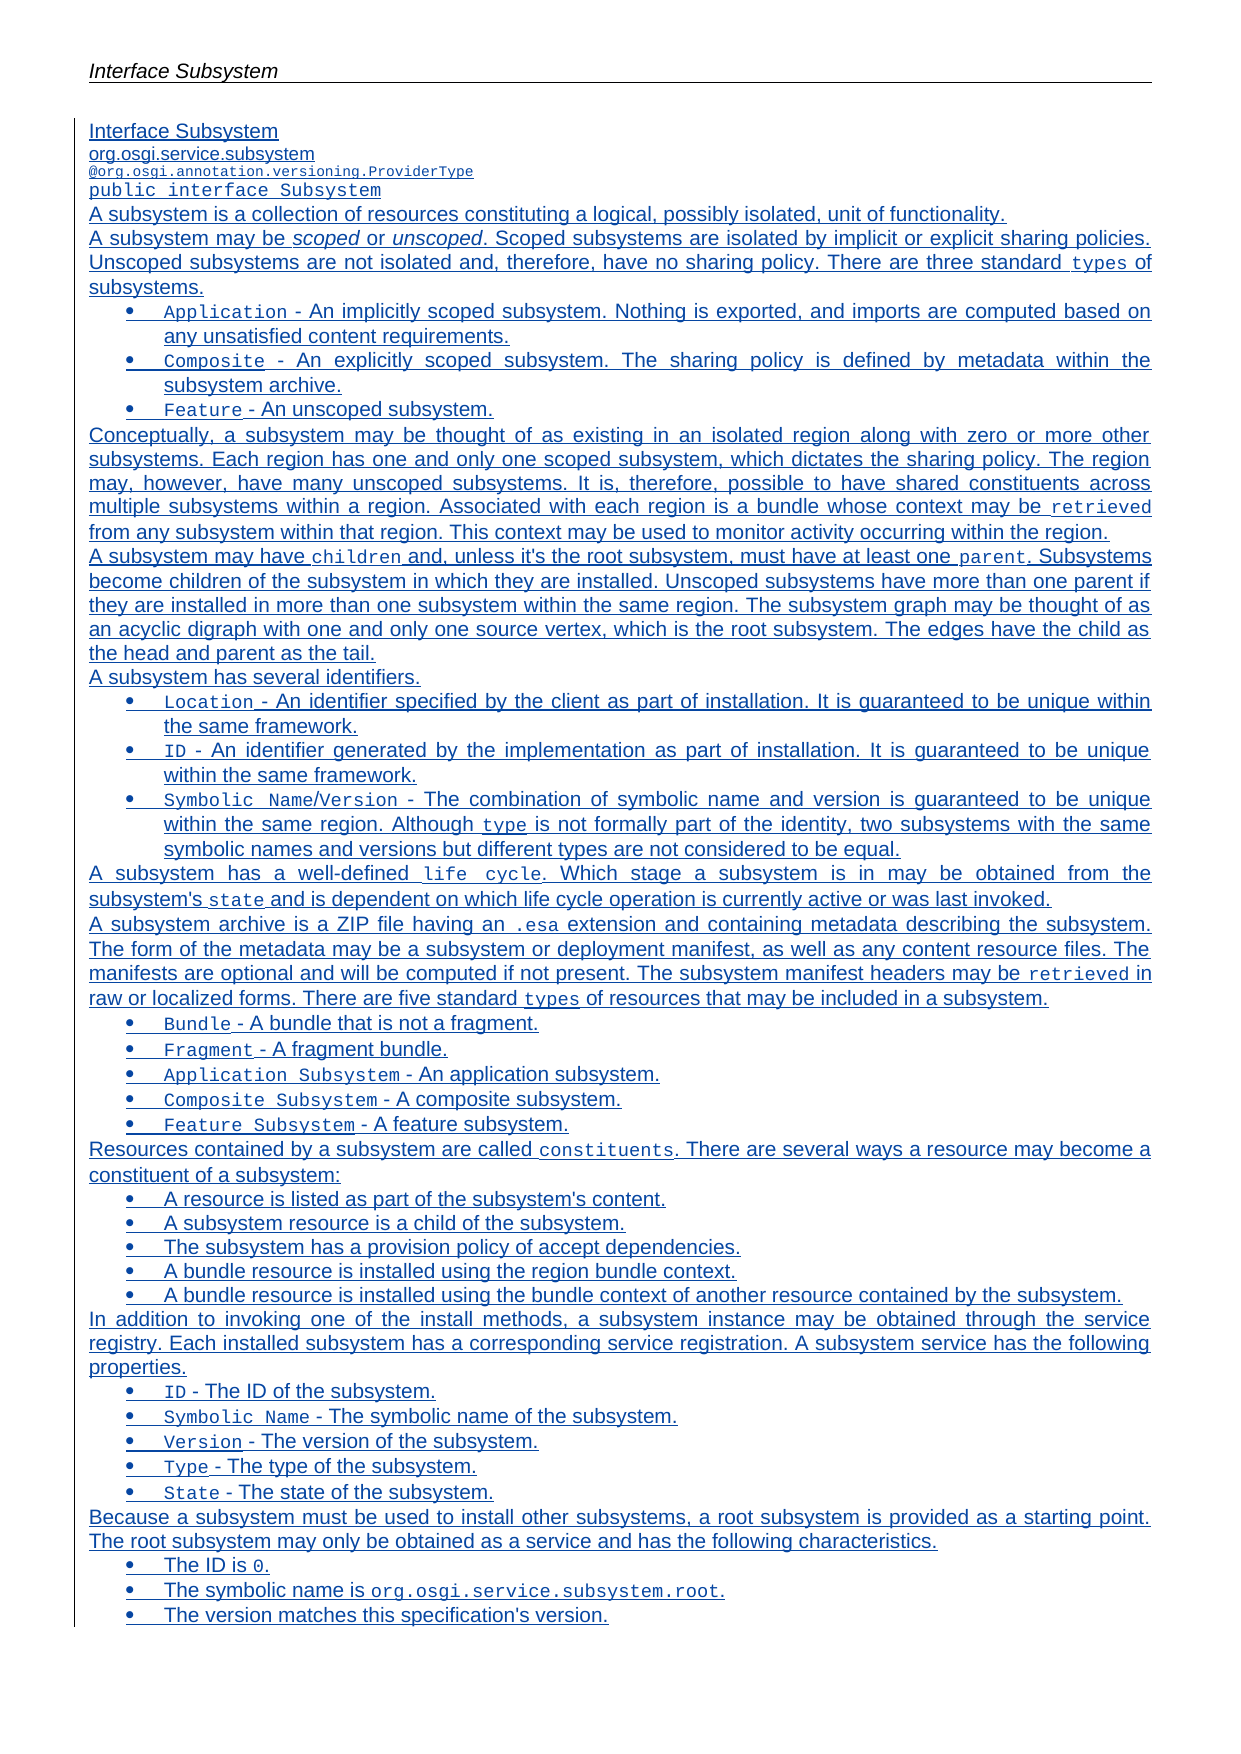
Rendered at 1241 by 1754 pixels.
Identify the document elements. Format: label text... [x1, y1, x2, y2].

list ID - An identifier generated by the implementation as part of installation. It is guaranteed to be unique within the same framework. [126, 738, 1152, 787]
list within the same region. Although type is not formally part of the identity, two subsystems with the same symbolic names and versions but different types are not considered to be equal. [126, 809, 1152, 861]
text A subsystem archive is a ZIP file having an .esa extension and containing metadata describing the subsystem. [88, 912, 1152, 933]
text an acyclic digraph with one and only one source vertex, which is the root subsystem. The edges have the child as the head and parent as the tail. [88, 615, 1152, 664]
list Version - The version of the subsystem. [126, 1429, 1152, 1454]
list The symbolic name is org.osgi.service.subsystem.root. [126, 1578, 1152, 1603]
list Fragment - A fragment bundle. [126, 1036, 1152, 1062]
text Conceptually, a subsystem may be thought of as existing in an isolated region along with zero or more other subsystems. Each region has one and only one scoped subsystem, which dictates the sharing policy. The region may, however, have many unscoped subsystems. It is, therefore, possible to have shared constituents across [88, 422, 1152, 491]
text Because a subsystem must be used to install other subsystems, a root subsystem is provided as a starting point. The root subsystem may only be obtained as a service and has the following characteristics. [88, 1505, 1152, 1553]
text A subsystem may have children and, unless it's the root subsystem, must have at least one parent. Subsystems become children of the subsystem in which they are installed. Unscoped subsystems have more than one parent if they are installed in more than one subsystem within the same region. The subsystem graph may be thought of as [88, 543, 1152, 614]
list A resource is listed as part of the subsystem's content. [126, 1186, 1152, 1211]
text Interface Subsystem [88, 118, 1152, 142]
text from any subsystem within that region. This context may be used to monitor activity occurring within the region. [88, 516, 1152, 543]
list The ID is 0. [126, 1553, 1152, 1578]
text Resources contained by a subsystem are called constituents. There are several ways a resource may become a constituent of a subsystem: [88, 1137, 1152, 1186]
list Feature Subsystem - A feature subsystem. [126, 1112, 1152, 1137]
list The subsystem has a provision policy of accept dependencies. [126, 1234, 1152, 1259]
text The form of the metadata may be a subsystem or deployment manifest, as well as any content resource files. The manifests are optional and will be computed if not present. The subsystem manifest headers may be retrieved in [88, 934, 1152, 982]
list the same framework. [126, 711, 1152, 738]
text A subsystem has several identifiers. [88, 664, 1152, 688]
list A subsystem resource is a child of the subsystem. [126, 1211, 1152, 1234]
list A bundle resource is installed using the bundle context of another resource contained by the subsystem. [126, 1283, 1152, 1307]
list Composite Subsystem - A composite subsystem. [126, 1087, 1152, 1112]
text multiple subsystems within a region. Associated with each region is a bundle whose context may be retrieved [88, 492, 1152, 516]
list Application - An implicitly scoped subsystem. Nothing is exported, and imports are computed based on [126, 299, 1152, 320]
list Location - An identifier specified by the client as part of installation. It is guaranteed to be unique within [126, 688, 1152, 710]
list Symbolic Name/Version - The combination of symbolic name and version is guaranteed to be unique [126, 787, 1152, 808]
list ID - The ID of the subsystem. [126, 1379, 1152, 1404]
text A subsystem is a collection of resources constituting a logical, possibly isolated, unit of functionality. [88, 202, 1152, 226]
text raw or localized forms. There are five standard types of resources that may be included in a subsystem. [88, 983, 1152, 1011]
list Application Subsystem - An application subsystem. [126, 1062, 1152, 1087]
list Type - The type of the subsystem. [126, 1454, 1152, 1479]
list subsystem archive. [126, 370, 1152, 397]
list Composite - An explicitly scoped subsystem. The sharing policy is defined by metadata within the [126, 348, 1152, 369]
list The version matches this specification's version. [126, 1603, 1152, 1627]
list State - The state of the subsystem. [126, 1479, 1152, 1505]
text A subsystem has a well-defined life cycle. Which stage a subsystem is in may be obtained from the subsystem's state and is dependent on which life cycle operation is currently active or was last invoked. [88, 861, 1152, 912]
list any unsatisfied content requirements. [126, 321, 1152, 348]
list Bundle - A bundle that is not a fragment. [126, 1011, 1152, 1036]
list A bundle resource is installed using the region bundle context. [126, 1259, 1152, 1283]
text org.osgi.service.subsystem [88, 142, 1152, 164]
text In addition to invoking one of the install methods, a subsystem instance may be obtained through the service registry. Each installed subsystem has a corresponding service registration. A subsystem service has the following properties. [88, 1307, 1152, 1379]
list Feature - An unscoped subsystem. [126, 397, 1152, 422]
list Symbolic Name - The symbolic name of the subsystem. [126, 1404, 1152, 1429]
text A subsystem may be scoped or unscoped. Scoped subsystems are isolated by implicit or explicit sharing policies. Unscoped subsystems are not isolated and, therefore, have no sharing policy. There are three standard types of subsystems. [88, 226, 1152, 299]
text @org.osgi.annotation.versioning.ProviderType public interface Subsystem [88, 164, 1152, 202]
